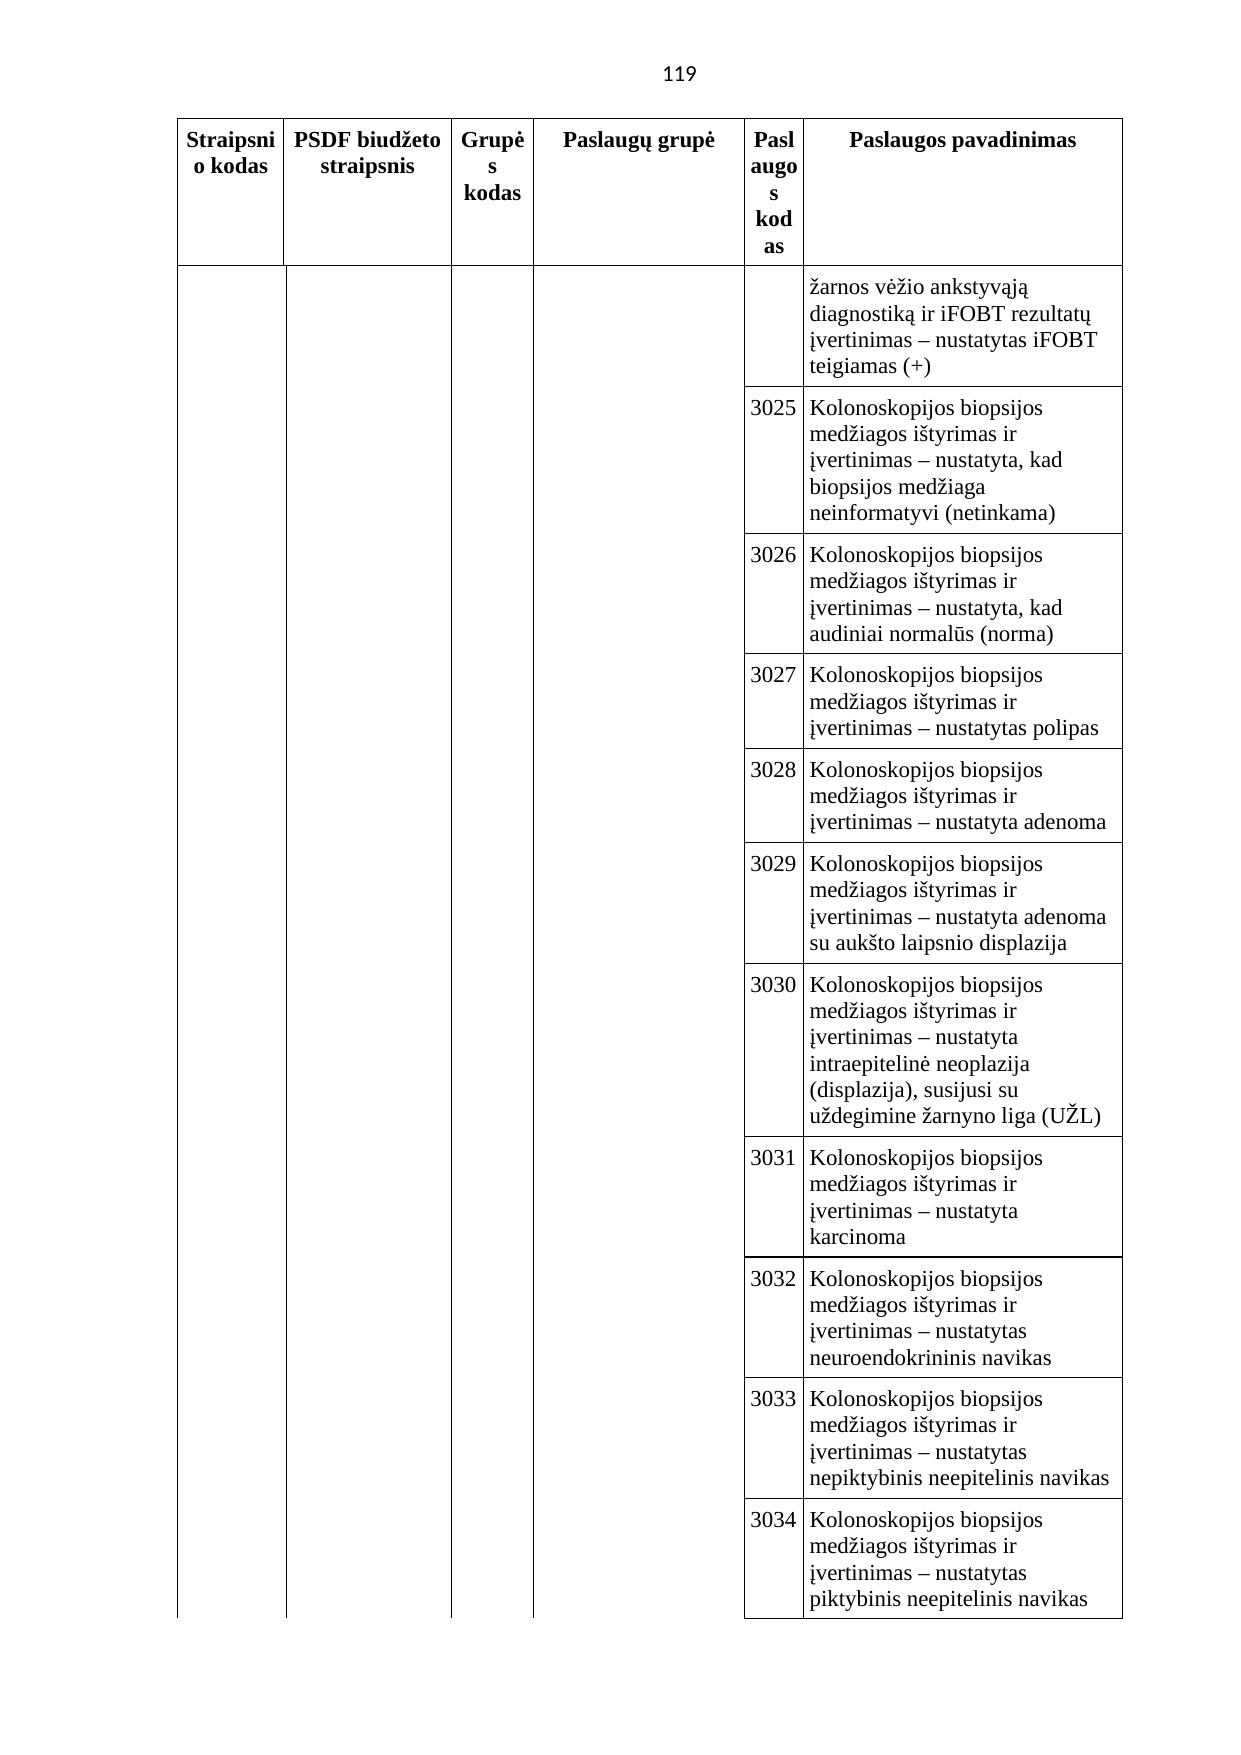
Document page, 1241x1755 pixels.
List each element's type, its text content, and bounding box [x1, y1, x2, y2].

table_cell [178, 963, 286, 1136]
table_cell Kolonoskopijos biopsijos medžiagos ištyrimas ir įvertinimas – nustatyta karcinoma [804, 1137, 1122, 1256]
table_cell 3028 [745, 749, 803, 842]
table_cell [287, 963, 451, 1136]
table_cell 3030 [745, 964, 803, 1136]
table_cell [287, 842, 451, 962]
table_header Paslaugos pavadinimas [804, 119, 1122, 265]
table_cell [178, 533, 286, 653]
table_cell Kolonoskopijos biopsijos medžiagos ištyrimas ir įvertinimas – nustatyta, kad biopsijos medžiaga neinformatyvi (netinkama) [804, 387, 1122, 533]
table_cell [745, 266, 803, 386]
table_cell [452, 386, 533, 533]
table_cell Kolonoskopijos biopsijos medžiagos ištyrimas ir įvertinimas – nustatyta adenoma su aukšto laipsnio displazija [804, 843, 1122, 962]
table_cell Kolonoskopijos biopsijos medžiagos ištyrimas ir įvertinimas – nustatytas piktybinis neepitelinis navikas [804, 1499, 1122, 1618]
table_cell [287, 266, 451, 386]
table_header Paslaugų grupė [534, 119, 744, 265]
table_cell [452, 842, 533, 962]
table_cell [452, 963, 533, 1136]
table_cell [178, 842, 286, 962]
table_cell [287, 386, 451, 533]
table_cell [452, 1256, 533, 1377]
table_cell 3034 [745, 1499, 803, 1618]
table_cell [534, 1136, 744, 1256]
table_cell [452, 1498, 533, 1618]
table_cell [287, 653, 451, 748]
table_cell [452, 653, 533, 748]
table_cell Kolonoskopijos biopsijos medžiagos ištyrimas ir įvertinimas – nustatytas polipas [804, 654, 1122, 748]
table_cell [452, 533, 533, 653]
table_cell [178, 1256, 286, 1377]
table_cell 3032 [745, 1258, 803, 1377]
table_header Straipsnio kodas [178, 119, 283, 265]
table_cell [534, 1377, 744, 1498]
table_cell Kolonoskopijos biopsijos medžiagos ištyrimas ir įvertinimas – nustatyta, kad audiniai normalūs (norma) [804, 534, 1122, 653]
table_cell [534, 266, 744, 386]
table_cell [452, 748, 533, 842]
table_cell [178, 1498, 286, 1618]
table_cell [178, 653, 286, 748]
table_cell [178, 748, 286, 842]
table_cell [178, 1136, 286, 1256]
table_cell žarnos vėžio ankstyvąją diagnostiką ir iFOBT rezultatų įvertinimas – nustatytas iFOBT teigiamas (+) [804, 266, 1122, 386]
table_header Paslaugos kodas [745, 119, 803, 265]
table_cell [287, 1377, 451, 1498]
table_cell [534, 842, 744, 962]
table_cell 3025 [745, 387, 803, 533]
table_cell Kolonoskopijos biopsijos medžiagos ištyrimas ir įvertinimas – nustatytas neuroendokrininis navikas [804, 1258, 1122, 1377]
table_cell [452, 1377, 533, 1498]
table_cell [534, 533, 744, 653]
table_cell [287, 748, 451, 842]
table_cell 3027 [745, 654, 803, 748]
table_cell 3029 [745, 843, 803, 962]
table_cell [287, 1256, 451, 1377]
table_cell 3026 [745, 534, 803, 653]
table_header Grupės kodas [452, 119, 533, 265]
table_cell [178, 266, 286, 386]
table_cell [287, 533, 451, 653]
table_cell Kolonoskopijos biopsijos medžiagos ištyrimas ir įvertinimas – nustatytas nepiktybinis neepitelinis navikas [804, 1378, 1122, 1498]
table_cell 3033 [745, 1378, 803, 1498]
table_cell [534, 1256, 744, 1377]
table_cell [534, 653, 744, 748]
table_cell Kolonoskopijos biopsijos medžiagos ištyrimas ir įvertinimas – nustatyta intraepitelinė neoplazija (displazija), susijusi su uždegimine žarnyno liga (UŽL) [804, 964, 1122, 1136]
table_header PSDF biudžeto straipsnis [284, 119, 451, 265]
table_cell 3031 [745, 1137, 803, 1256]
table_cell [452, 1136, 533, 1256]
table_cell [178, 386, 286, 533]
table_cell [287, 1136, 451, 1256]
table_cell [452, 266, 533, 386]
table_cell [534, 386, 744, 533]
table_cell [178, 1377, 286, 1498]
table_cell [534, 1498, 744, 1618]
table_cell [534, 748, 744, 842]
table_cell Kolonoskopijos biopsijos medžiagos ištyrimas ir įvertinimas – nustatyta adenoma [804, 749, 1122, 842]
table_cell [534, 963, 744, 1136]
table_cell [287, 1498, 451, 1618]
